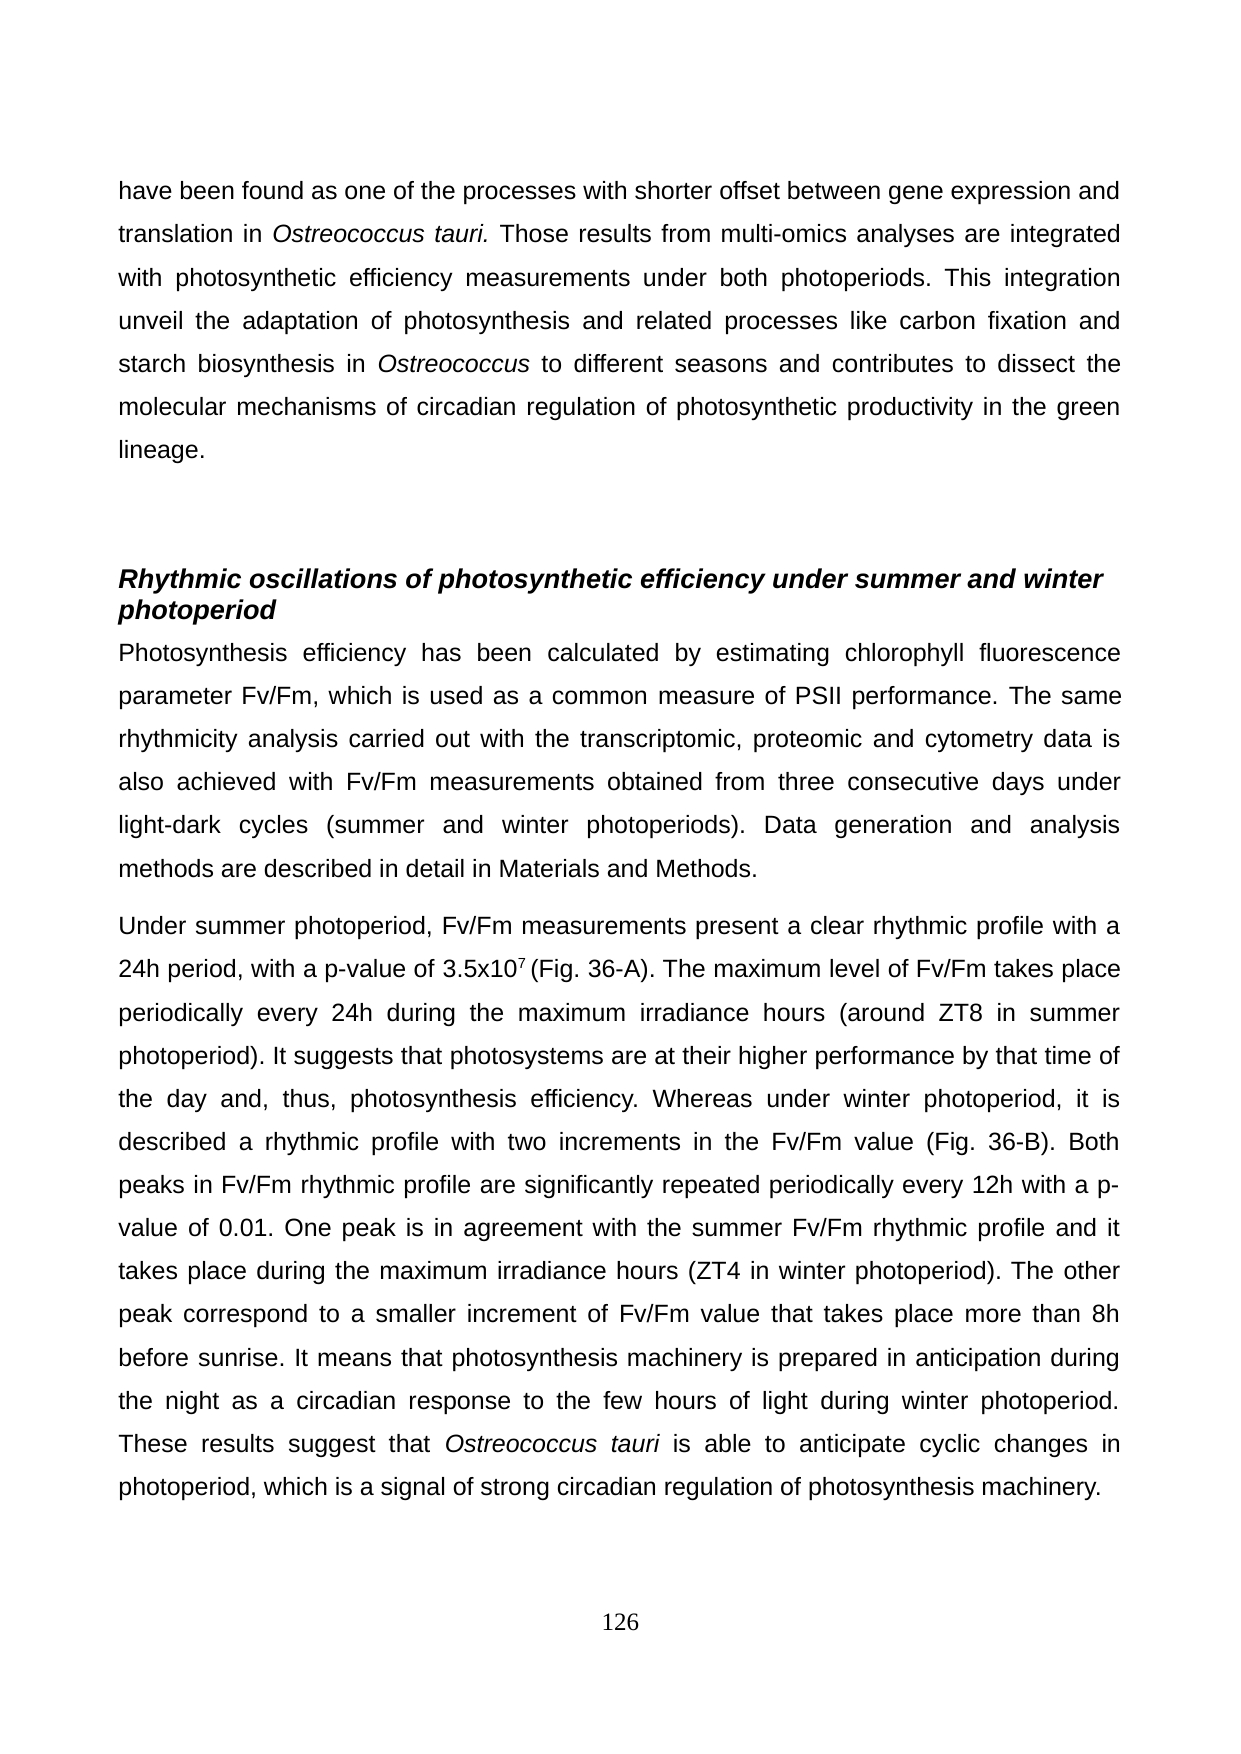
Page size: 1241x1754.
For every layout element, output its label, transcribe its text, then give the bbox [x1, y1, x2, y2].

text Under summer photoperiod, Fv/Fm measurements present a clear rhythmic profile with a 24h period, with a p-value of 3.5x107 (Fig. 36-A). The maximum level of Fv/Fm takes place periodically every 24h during the maximum irradiance hours (around ZT8 in summer photoperiod). It suggests that photosystems are at their higher performance by that time of the day and, thus, photosynthesis efficiency. Whereas under winter photoperiod, it is described a rhythmic profile with two increments in the Fv/Fm value (Fig. 36-B). Both peaks in Fv/Fm rhythmic profile are significantly repeated periodically every 12h with a p-value of 0.01. One peak is in agreement with the summer Fv/Fm rhythmic profile and it takes place during the maximum irradiance hours (ZT4 in winter photoperiod). The other peak correspond to a smaller increment of Fv/Fm value that takes place more than 8h before sunrise. It means that photosynthesis machinery is prepared in anticipation during the night as a circadian response to the few hours of light during winter photoperiod. These results suggest that Ostreococcus tauri is able to anticipate cyclic changes in photoperiod, which is a signal of strong circadian regulation of photosynthesis machinery. [118, 911, 1122, 1501]
text have been found as one of the processes with shorter offset between gene expression and translation in Ostreococcus tauri. Those results from multi-omics analyses are integrated with photosynthetic efficiency measurements under both photoperiods. This integration unveil the adaptation of photosynthesis and related processes like carbon fixation and starch biosynthesis in Ostreococcus to different seasons and contributes to dissect the molecular mechanisms of circadian regulation of photosynthetic productivity in the green lineage. [118, 176, 1122, 464]
subtitle Rhythmic oscillations of photosynthetic efficiency under summer and winter photoperiod [118, 563, 1122, 626]
text Photosynthesis efficiency has been calculated by estimating chlorophyll fluorescence parameter Fv/Fm, which is used as a common measure of PSII performance. The same rhythmicity analysis carried out with the transcriptomic, proteomic and cytometry data is also achieved with Fv/Fm measurements obtained from three consecutive days under light-dark cycles (summer and winter photoperiods). Data generation and analysis methods are described in detail in Materials and Methods. [118, 638, 1122, 882]
